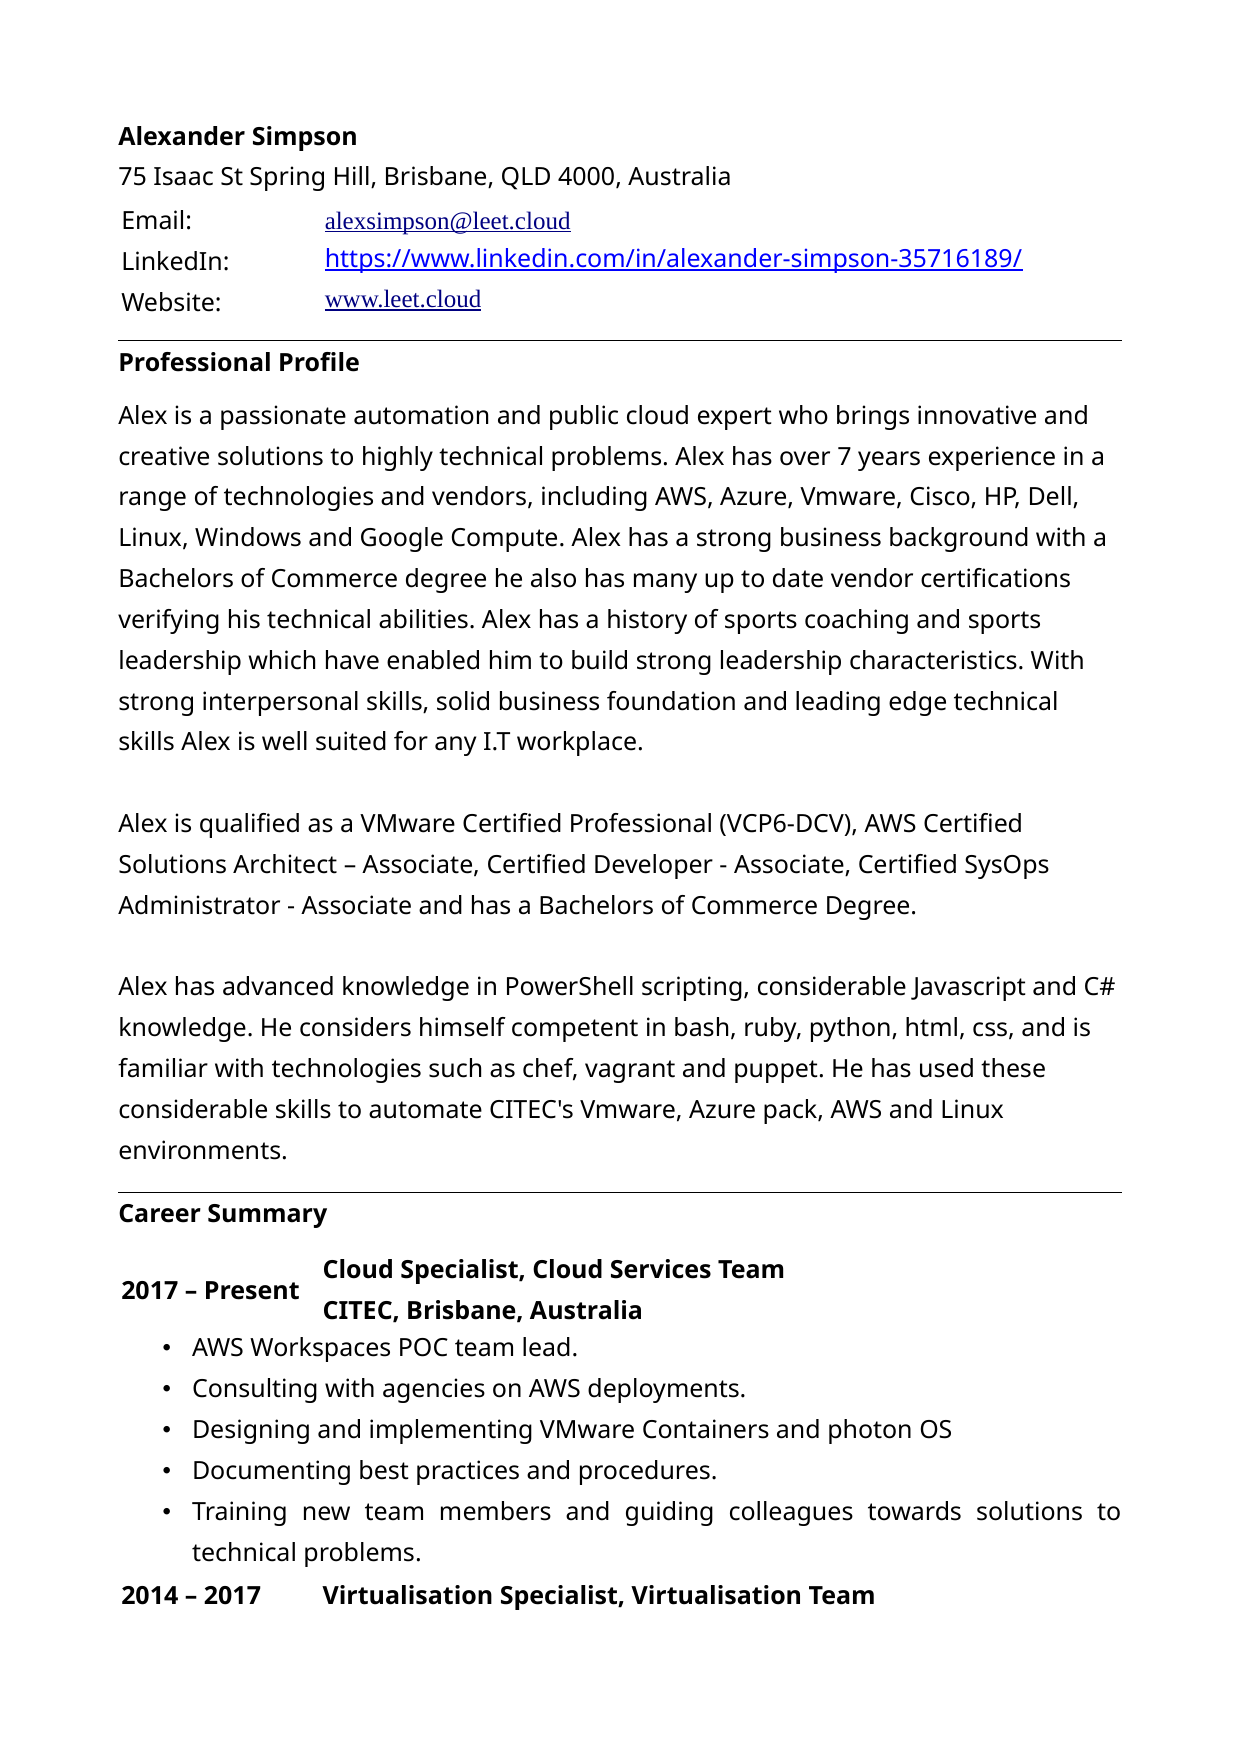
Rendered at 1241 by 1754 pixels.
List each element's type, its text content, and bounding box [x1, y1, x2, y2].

text 75 Isaac St Spring Hill, Brisbane, QLD 4000, Australia [118, 159, 1122, 193]
list Designing and implementing VMware Containers and photon OS [162, 1412, 1122, 1446]
text Professional Profile [118, 341, 1122, 378]
text Career Summary [118, 1193, 1122, 1230]
table_header 2014 – 2017 [118, 1575, 319, 1615]
table_header Email: LinkedIn: Website: [118, 200, 322, 321]
table_header 2017 – Present [118, 1249, 319, 1330]
list AWS Workspaces POC team lead. [162, 1330, 1122, 1364]
list Training new team members and guiding colleagues towards solutions to technical problems. [162, 1493, 1122, 1568]
table_header Cloud Specialist, Cloud Services Team CITEC, Brisbane, Australia [320, 1249, 1122, 1330]
table_header Virtualisation Specialist, Virtualisation Team [320, 1575, 1122, 1615]
list Consulting with agencies on AWS deployments. [162, 1371, 1122, 1405]
table_header alexsimpson@leet.cloud https://www.linkedin.com/in/alexander-simpson-35716189/ www.leet.cloud [322, 200, 1122, 321]
text Alexander Simpson [118, 118, 1122, 152]
text Alex is a passionate automation and public cloud expert who brings innovative and creative solutions to highly technical problems. Alex has over 7 years experience in a range of technologies and vendors, including AWS, Azure, Vmware, Cisco, HP, Dell, Linux, Windows and Google Compute. Alex has a strong business background with a Bachelors of Commerce degree he also has many up to date vendor certifications verifying his technical abilities. Alex has a history of sports coaching and sports leadership which have enabled him to build strong leadership characteristics. With strong interpersonal skills, solid business foundation and leading edge technical skills Alex is well suited for any I.T workplace. Alex is qualified as a VMware Certified Professional (VCP6-DCV), AWS Certified Solutions Architect – Associate, Certified Developer - Associate, Certified SysOps Administrator - Associate and has a Bachelors of Commerce Degree. Alex has advanced knowledge in PowerShell scripting, considerable Javascript and C# knowledge. He considers himself competent in bash, ruby, python, html, css, and is familiar with technologies such as chef, vagrant and puppet. He has used these considerable skills to automate CITEC's Vmware, Azure pack, AWS and Linux environments. [118, 397, 1122, 1166]
list Documenting best practices and procedures. [162, 1452, 1122, 1487]
